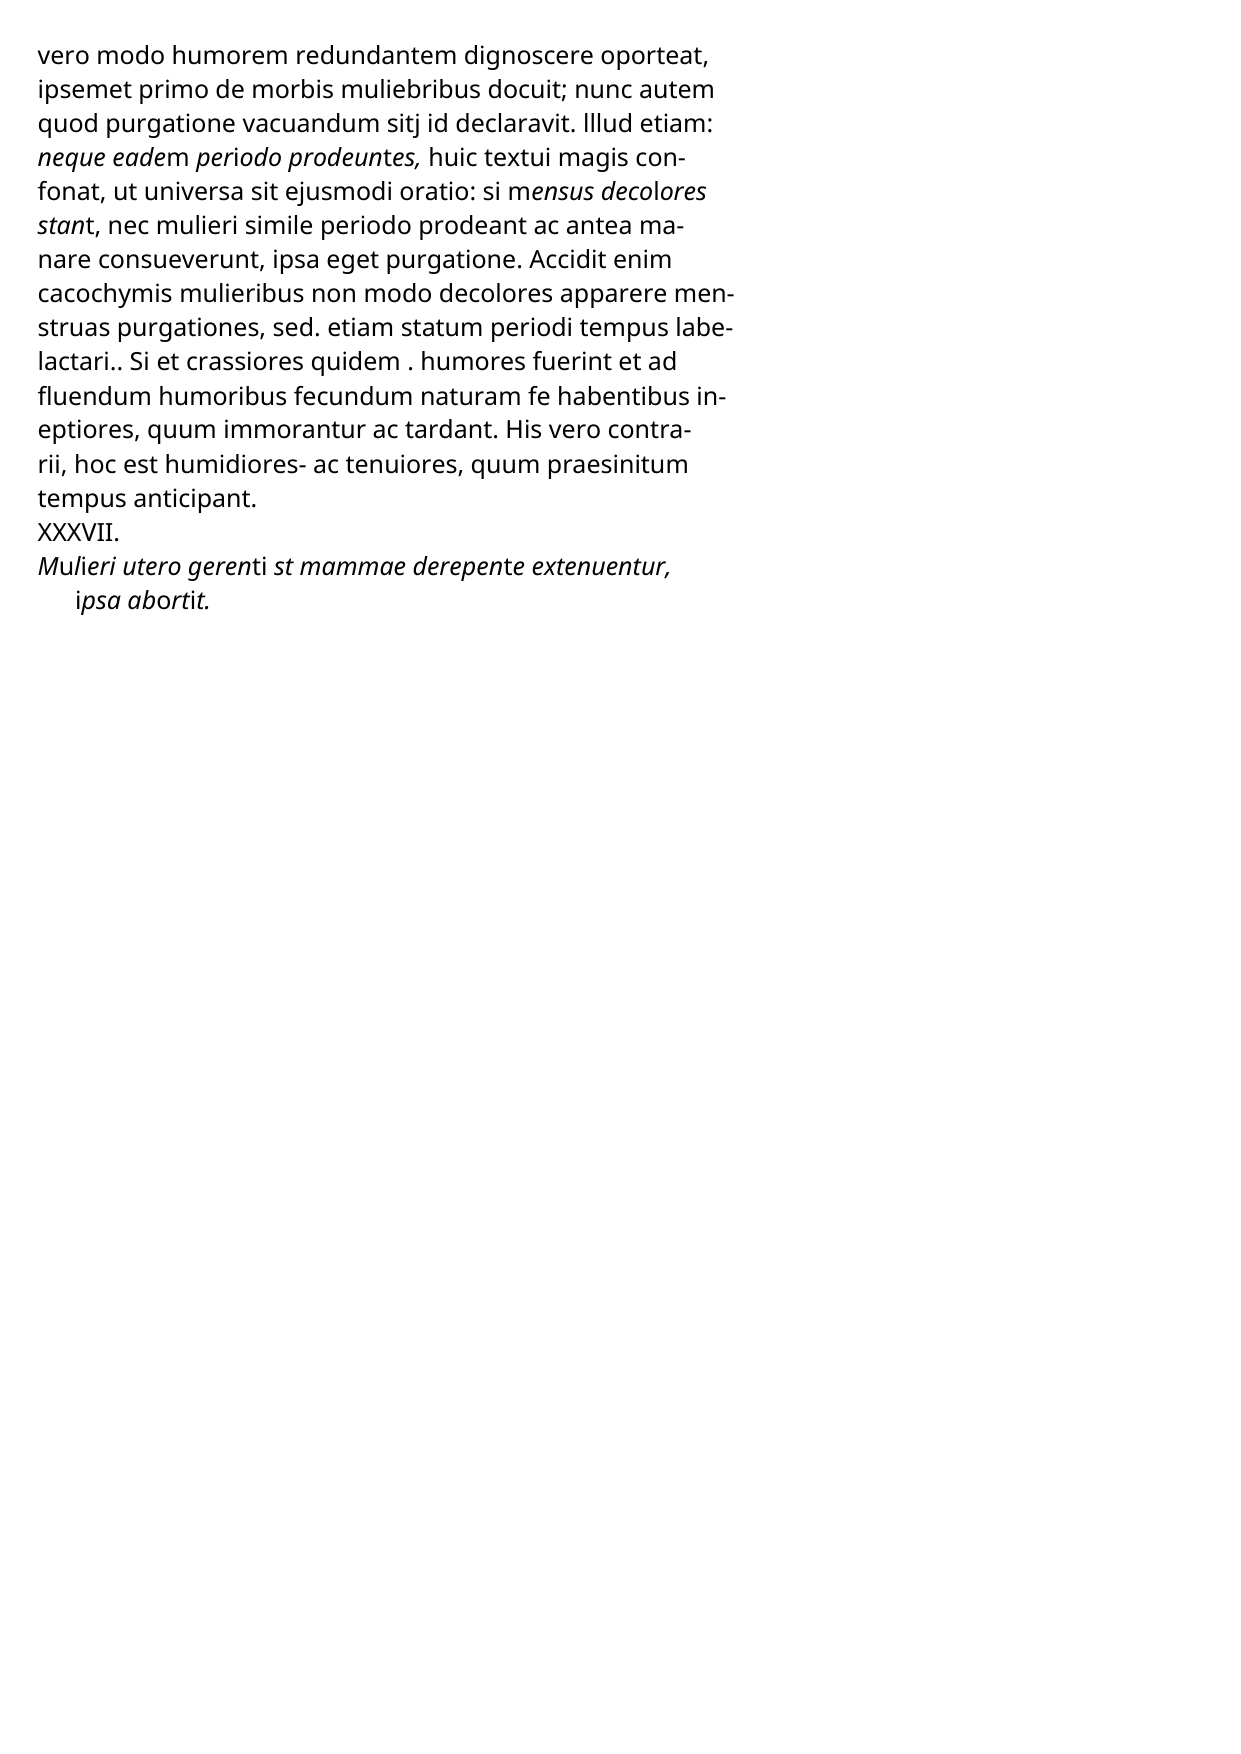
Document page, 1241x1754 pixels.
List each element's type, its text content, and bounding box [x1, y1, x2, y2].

text Mulieri utero gerenti st mammae derepente extenuentur, ipsa abortit. [37, 548, 1203, 617]
text XXXVII. [37, 514, 1203, 548]
text vero modo humorem redundantem dignoscere oporteat, ipsemet primo de morbis muliebribus docuit; nunc autem quod purgatione vacuandum sitj id declaravit. lllud etiam: neque eadem periodo prodeuntes, huic textui magis con- fonat, ut universa sit ejusmodi oratio: si mensus decolores stant, nec mulieri simile periodo prodeant ac antea ma- nare consueverunt, ipsa eget purgatione. Accidit enim cacochymis mulieribus non modo decolores apparere men- struas purgationes, sed. etiam statum periodi tempus labe- lactari.. Si et crassiores quidem . humores fuerint et ad fluendum humoribus fecundum naturam fe habentibus in- eptiores, quum immorantur ac tardant. His vero contra- rii, hoc est humidiores- ac tenuiores, quum praesinitum tempus anticipant. [37, 37, 1203, 514]
